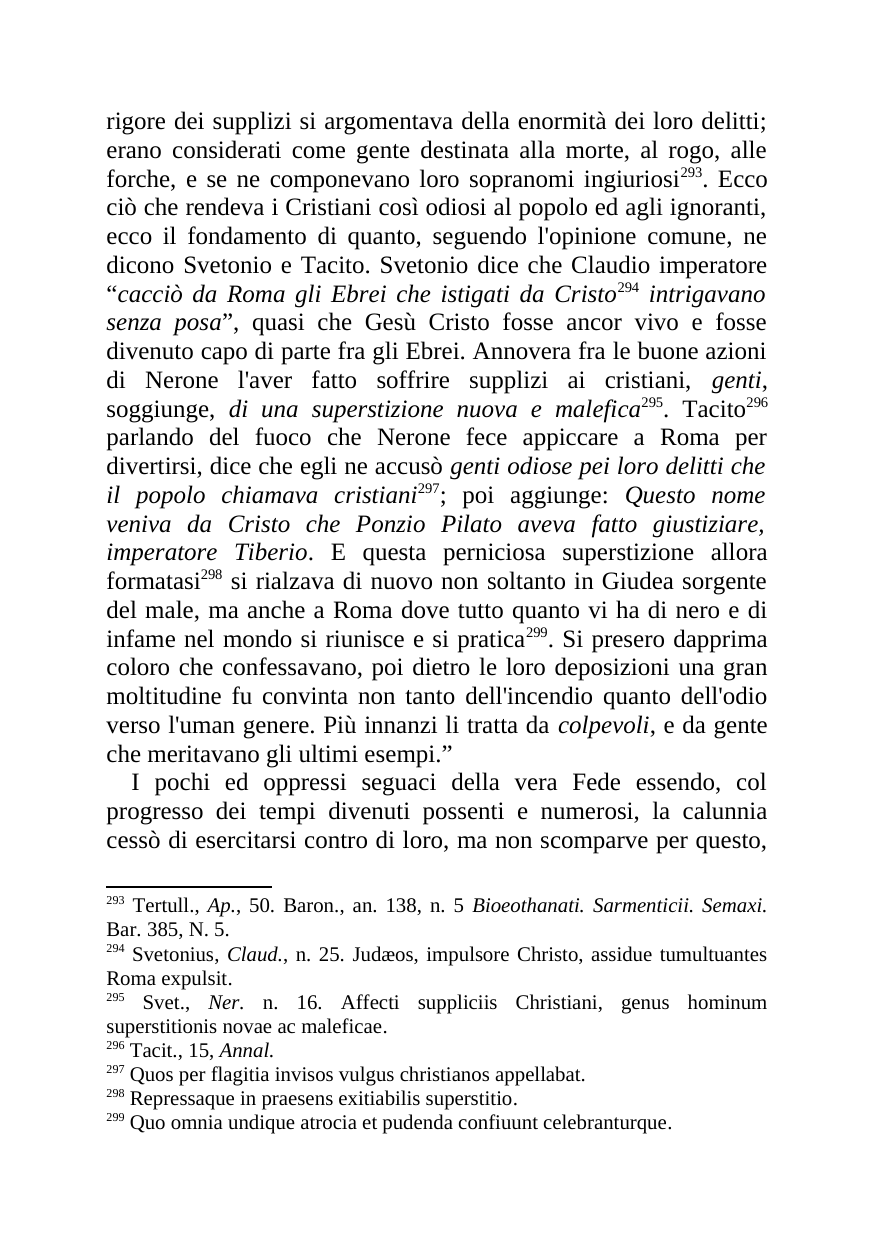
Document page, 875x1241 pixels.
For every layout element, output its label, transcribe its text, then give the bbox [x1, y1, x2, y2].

text Svetonius, Claud., n. 25. Judæos, impulsore Christo, assidue tumultuantes Roma expulsit. [106, 941, 768, 989]
text Quo omnia undique atrocia et pudenda confiuunt celebranturque. [106, 1110, 768, 1134]
text Tacit., 15, Annal. [106, 1038, 768, 1062]
text Repressaque in praesens exitiabilis superstitio. [106, 1086, 768, 1110]
text Quos per flagitia invisos vulgus christianos appellabat. [106, 1062, 768, 1086]
text I pochi ed oppressi seguaci della vera Fede essendo, col progresso dei tempi divenuti possenti e numerosi, la calunnia cessò di esercitarsi contro di loro, ma non scomparve per questo, [106, 767, 768, 854]
text Tertull., Ap., 50. Baron., an. 138, n. 5 Bioeothanati. Sarmenticii. Semaxi. Bar. 385, N. 5. [106, 893, 768, 941]
text Svet., Ner. n. 16. Affecti suppliciis Christiani, genus hominum superstitionis novae ac maleficae. [106, 989, 768, 1038]
text rigore dei supplizi si argomentava della enormità dei loro delitti; erano considerati come gente destinata alla morte, al rogo, alle forche, e se ne componevano loro sopranomi ingiuriosi. Ecco ciò che rendeva i Cristiani così odiosi al popolo ed agli ignoranti, ecco il fondamento di quanto, seguendo l'opinione comune, ne dicono Svetonio e Tacito. Svetonio dice che Claudio imperatore “cacciò da Roma gli Ebrei che istigati da Cristo intrigavano senza posa”, quasi che Gesù Cristo fosse ancor vivo e fosse divenuto capo di parte fra gli Ebrei. Annovera fra le buone azioni di Nerone l'aver fatto soffrire supplizi ai cristiani, genti, soggiunge, di una superstizione nuova e malefica. Tacito parlando del fuoco che Nerone fece appiccare a Roma per divertirsi, dice che egli ne accusò genti odiose pei loro delitti che il popolo chiamava cristiani; poi aggiunge: Questo nome veniva da Cristo che Ponzio Pilato aveva fatto giustiziare, imperatore Tiberio. E questa perniciosa superstizione allora formatasi si rialzava di nuovo non soltanto in Giudea sorgente del male, ma anche a Roma dove tutto quanto vi ha di nero e di infame nel mondo si riunisce e si pratica. Si presero dapprima coloro che confessavano, poi dietro le loro deposizioni una gran moltitudine fu convinta non tanto dell'incendio quanto dell'odio verso l'uman genere. Più innanzi li tratta da colpevoli, e da gente che meritavano gli ultimi esempi.” [106, 106, 768, 767]
